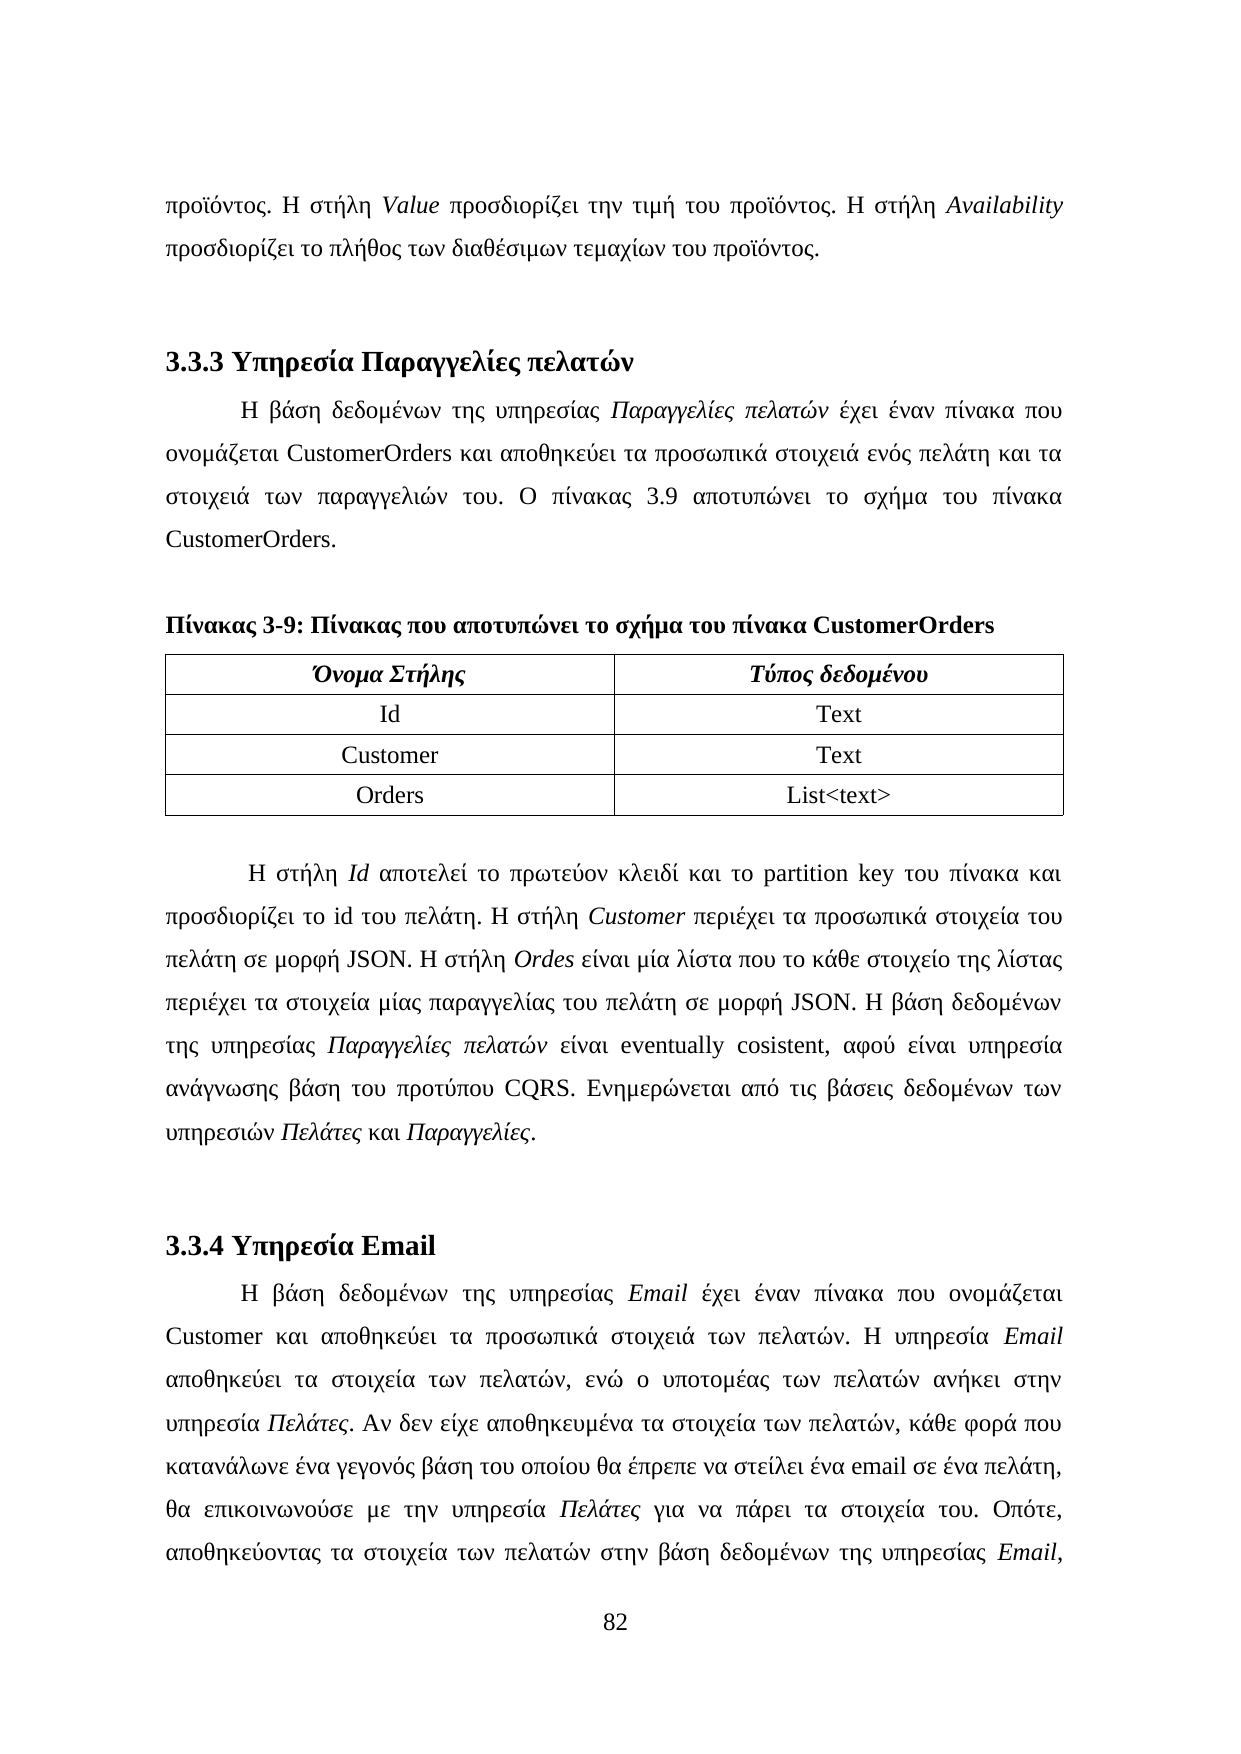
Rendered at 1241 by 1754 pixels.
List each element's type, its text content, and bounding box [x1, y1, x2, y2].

text προϊόντος. Η στήλη Value προσδιορίζει την τιμή του προϊόντος. Η στήλη Availability προσδιορίζει το πλήθος των διαθέσιμων τεμαχίων του προϊόντος. [165, 190, 1063, 262]
subtitle 3.3.3 Υπηρεσία Παραγγελίες πελατών [165, 344, 1063, 378]
subtitle 3.3.4 Υπηρεσία Email [165, 1228, 1063, 1261]
table_header Όνομα Στήλης [166, 655, 614, 694]
text Η στήλη Id αποτελεί το πρωτεύον κλειδί και το partition key του πίνακα και προσδιορίζει το id του πελάτη. Η στήλη Customer περιέχει τα προσωπικά στοιχεία του πελάτη σε μορφή JSON. Η στήλη Ordes είναι μία λίστα που το κάθε στοιχείο της λίστας περιέχει τα στοιχεία μίας παραγγελίας του πελάτη σε μορφή JSON. Η βάση δεδομένων της υπηρεσίας Παραγγελίες πελατών είναι eventually cosistent, αφού είναι υπηρεσία ανάγνωσης βάση του προτύπου CQRS. Ενημερώνεται από τις βάσεις δεδομένων των υπηρεσιών Πελάτες και Παραγγελίες. [165, 858, 1063, 1145]
table_cell Id [166, 695, 614, 734]
text Η βάση δεδομένων της υπηρεσίας Παραγγελίες πελατών έχει έναν πίνακα που ονομάζεται CustomerOrders και αποθηκεύει τα προσωπικά στοιχειά ενός πελάτη και τα στοιχειά των παραγγελιών του. Ο πίνακας 3.9 αποτυπώνει το σχήμα του πίνακα CustomerOrders. [165, 395, 1063, 553]
table_cell Text [615, 735, 1063, 774]
table_cell Customer [166, 735, 614, 774]
text Η βάση δεδομένων της υπηρεσίας Email έχει έναν πίνακα που ονομάζεται Customer και αποθηκεύει τα προσωπικά στοιχειά των πελατών. Η υπηρεσία Email αποθηκεύει τα στοιχεία των πελατών, ενώ ο υποτομέας των πελατών ανήκει στην υπηρεσία Πελάτες. Αν δεν είχε αποθηκευμένα τα στοιχεία των πελατών, κάθε φορά που κατανάλωνε ένα γεγονός βάση του οποίου θα έπρεπε να στείλει ένα email σε ένα πελάτη, θα επικοινωνούσε με την υπηρεσία Πελάτες για να πάρει τα στοιχεία του. Οπότε, αποθηκεύοντας τα στοιχεία των πελατών στην βάση δεδομένων της υπηρεσίας Email, [165, 1278, 1063, 1566]
table_cell Text [615, 695, 1063, 734]
table_cell Orders [166, 775, 614, 815]
table_header Τύπος δεδομένου [615, 655, 1063, 694]
table_cell List<text> [615, 775, 1063, 815]
text Πίνακας 3-9: Πίνακας που αποτυπώνει το σχήμα του πίνακα CustomerOrders [165, 610, 1063, 639]
